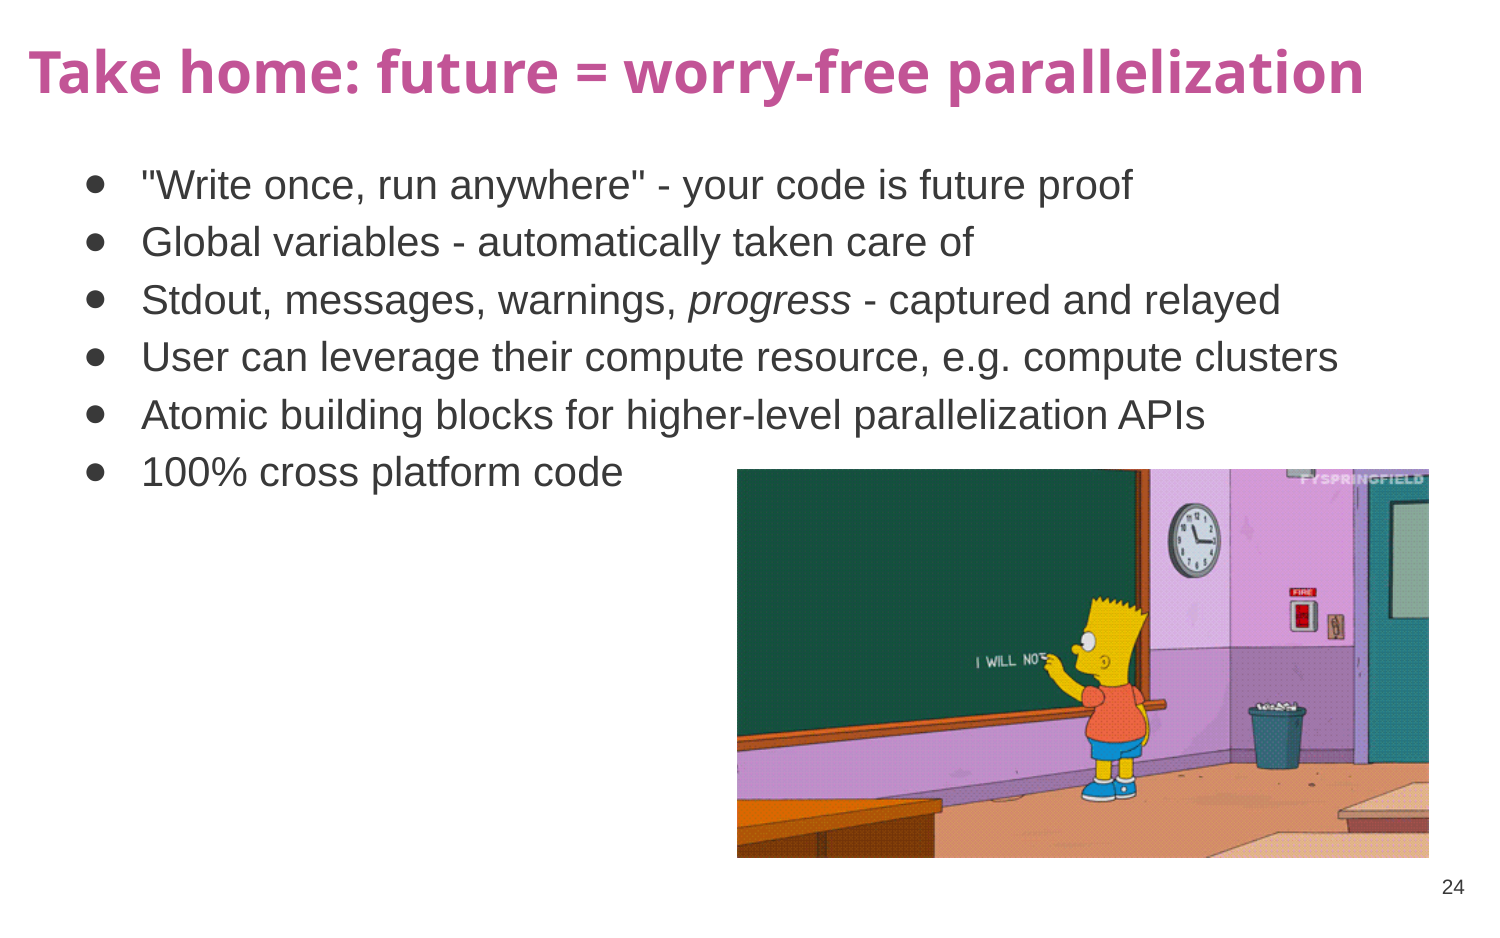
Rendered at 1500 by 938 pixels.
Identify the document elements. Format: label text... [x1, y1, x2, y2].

slide_number [1389, 849, 1480, 922]
title Take home: future = worry-free parallelization [13, 20, 1480, 136]
list "Write once, run anywhere" - your code is future proof Global variables - automatically taken care of Stdout, messages, warnings, progress - captured and relayed User can leverage their compute resource, e.g. compute clusters Atomic building blocks for higher-level parallelization APIs 100% cross platform code [51, 135, 1449, 838]
picture [737, 469, 1429, 858]
